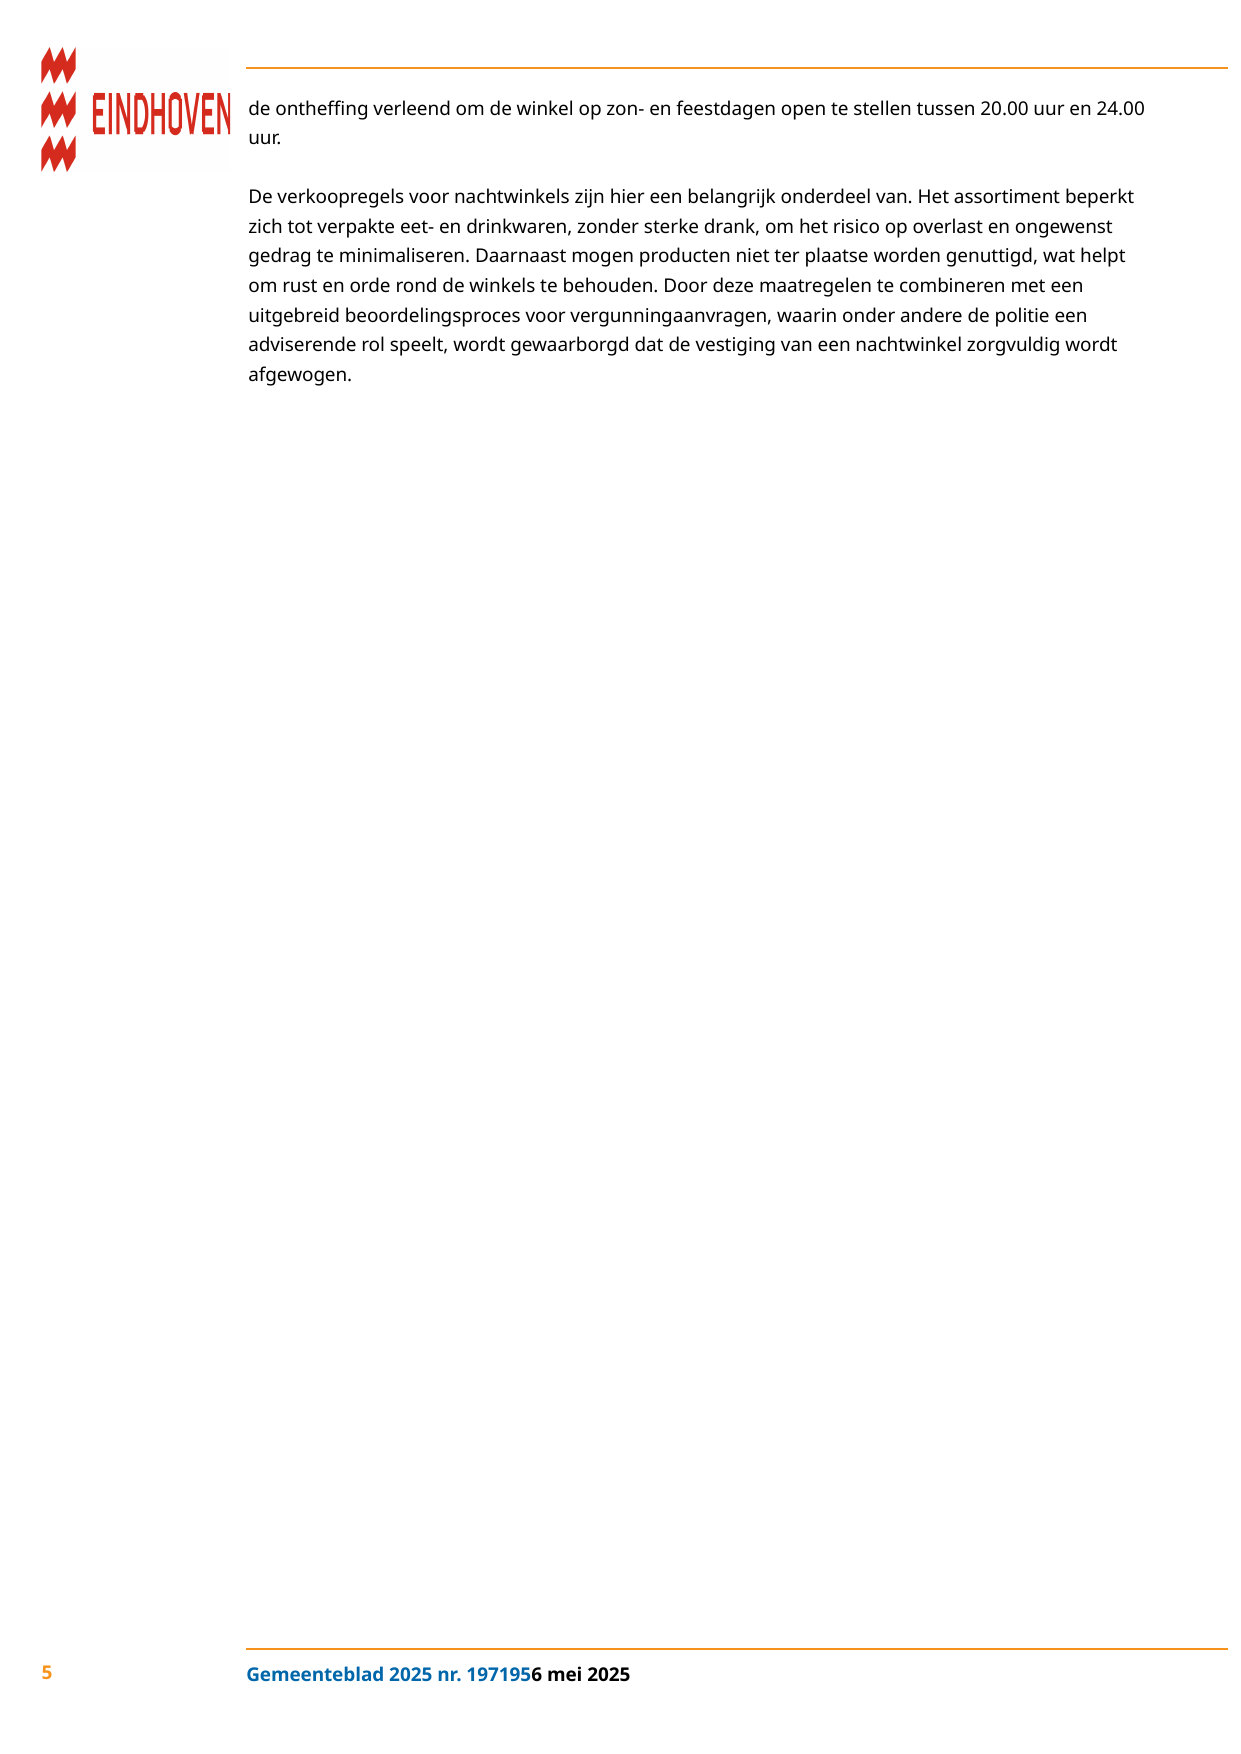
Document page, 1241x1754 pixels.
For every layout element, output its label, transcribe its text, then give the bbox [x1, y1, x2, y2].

text De verkoopregels voor nachtwinkels zijn hier een belangrijk onderdeel van. Het assortiment beperkt zich tot verpakte eet- en drinkwaren, zonder sterke drank, om het risico op overlast en ongewenst gedrag te minimaliseren. Daarnaast mogen producten niet ter plaatse worden genuttigd, wat helpt om rust en orde rond de winkels te behouden. Door deze maatregelen te combineren met een uitgebreid beoordelingsproces voor vergunningaanvragen, waarin onder andere de politie een adviserende rol speelt, wordt gewaarborgd dat de vestiging van een nachtwinkel zorgvuldig wordt afgewogen. [248, 183, 1152, 387]
text de ontheffing verleend om de winkel op zon- en feestdagen open te stellen tussen 20.00 uur en 24.00 uur. [248, 95, 1152, 150]
picture [41, 47, 231, 172]
